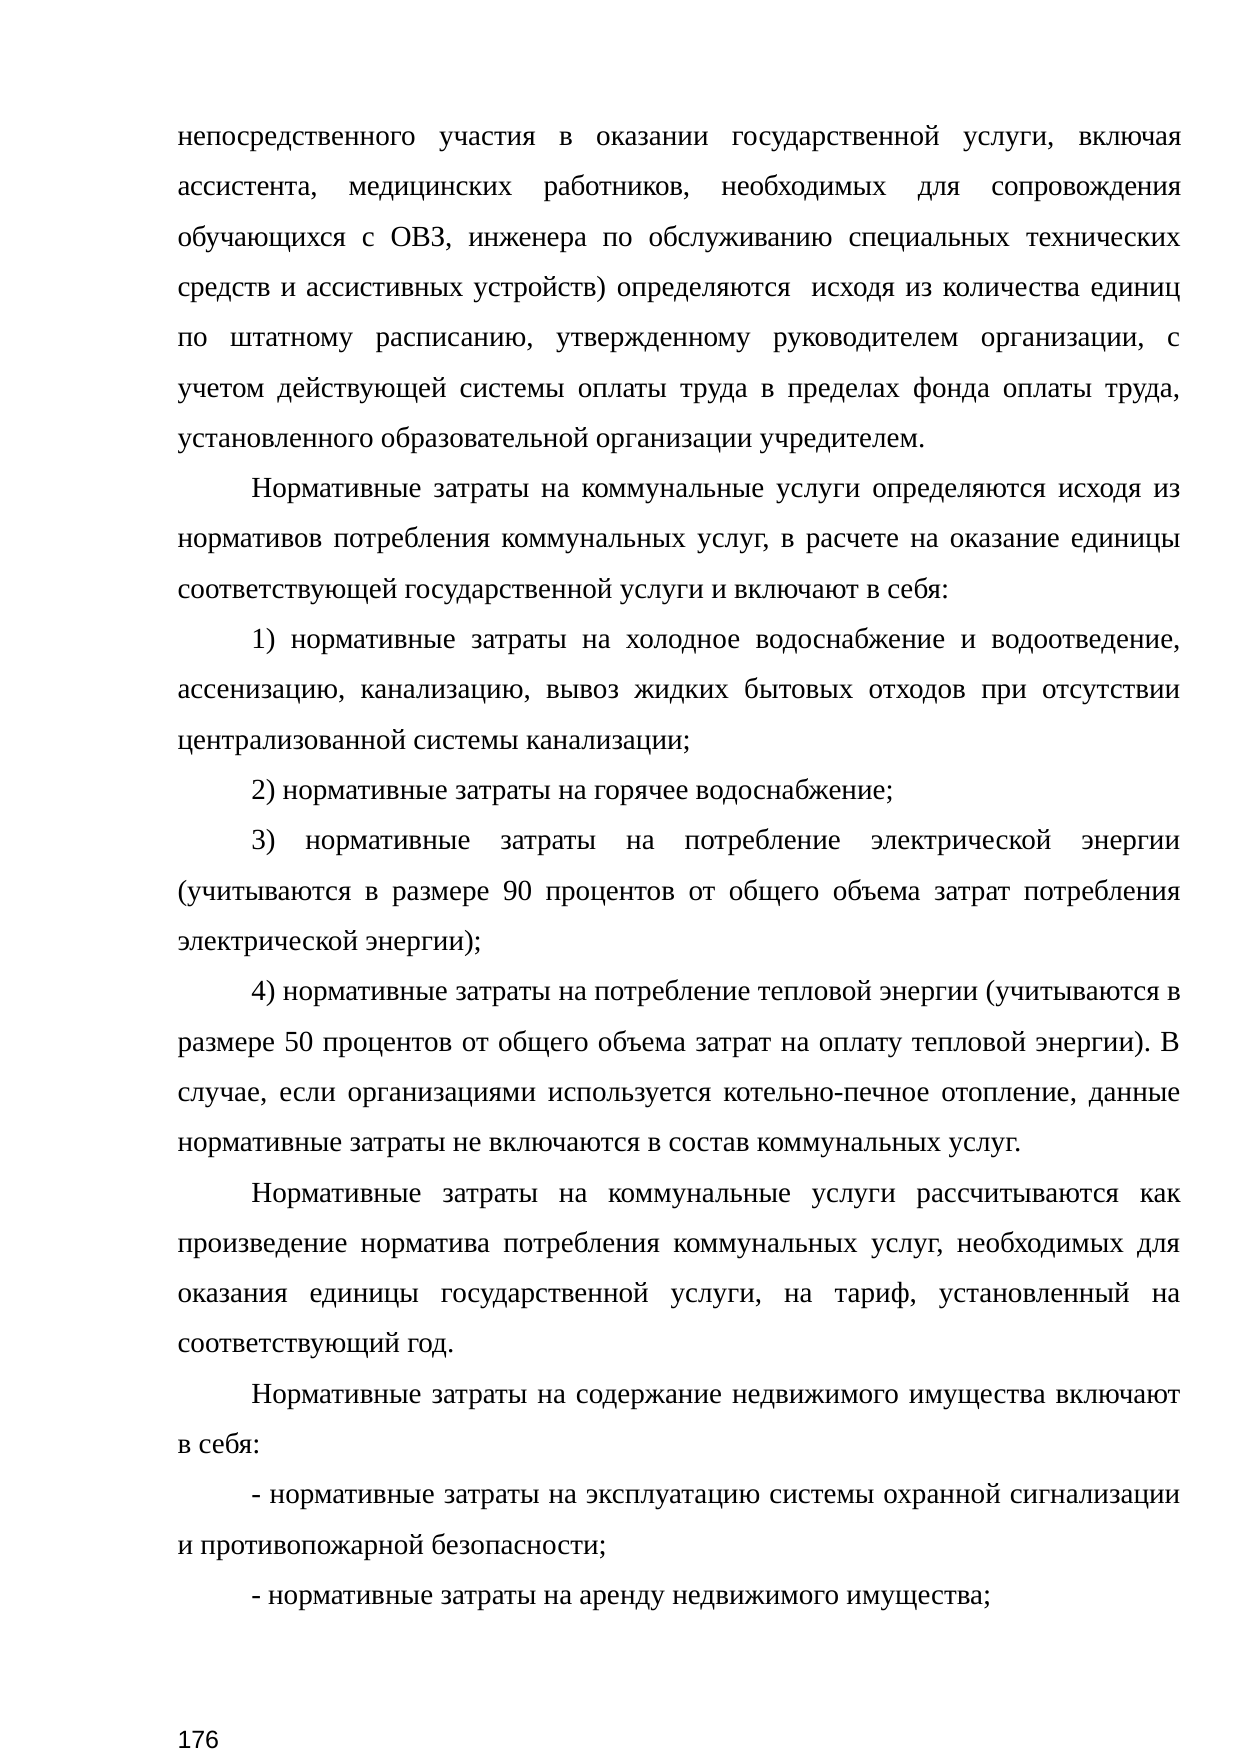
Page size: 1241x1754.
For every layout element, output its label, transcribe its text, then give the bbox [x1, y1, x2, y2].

text Нормативные затраты на коммунальные услуги определяются исходя из нормативов потребления коммунальных услуг, в расчете на оказание единицы соответствующей государственной услуги и включают в себя: [177, 470, 1181, 604]
text непосредственного участия в оказании государственной услуги, включая ассистента, медицинских работников, необходимых для сопровождения обучающихся с ОВЗ, инженера по обслуживанию специальных технических средств и ассистивных устройств) определяются исходя из количества единиц по штатному расписанию, утвержденному руководителем организации, с учетом действующей системы оплаты труда в пределах фонда оплаты труда, установленного образовательной организации учредителем. [177, 118, 1181, 453]
text 2) нормативные затраты на горячее водоснабжение; [177, 772, 1181, 806]
text - нормативные затраты на аренду недвижимого имущества; [177, 1577, 1181, 1611]
text 1) нормативные затраты на холодное водоснабжение и водоотведение, ассенизацию, канализацию, вывоз жидких бытовых отходов при отсутствии централизованной системы канализации; [177, 621, 1181, 755]
text - нормативные затраты на эксплуатацию системы охранной сигнализации и противопожарной безопасности; [177, 1477, 1181, 1560]
text Нормативные затраты на содержание недвижимого имущества включают в себя: [177, 1376, 1181, 1460]
text Нормативные затраты на коммунальные услуги рассчитываются как произведение норматива потребления коммунальных услуг, необходимых для оказания единицы государственной услуги, на тариф, установленный на соответствующий год. [177, 1175, 1181, 1359]
text 4) нормативные затраты на потребление тепловой энергии (учитываются в размере 50 процентов от общего объема затрат на оплату тепловой энергии). В случае, если организациями используется котельно-печное отопление, данные нормативные затраты не включаются в состав коммунальных услуг. [177, 973, 1181, 1158]
text 3) нормативные затраты на потребление электрической энергии (учитываются в размере 90 процентов от общего объема затрат потребления электрической энергии); [177, 822, 1181, 957]
